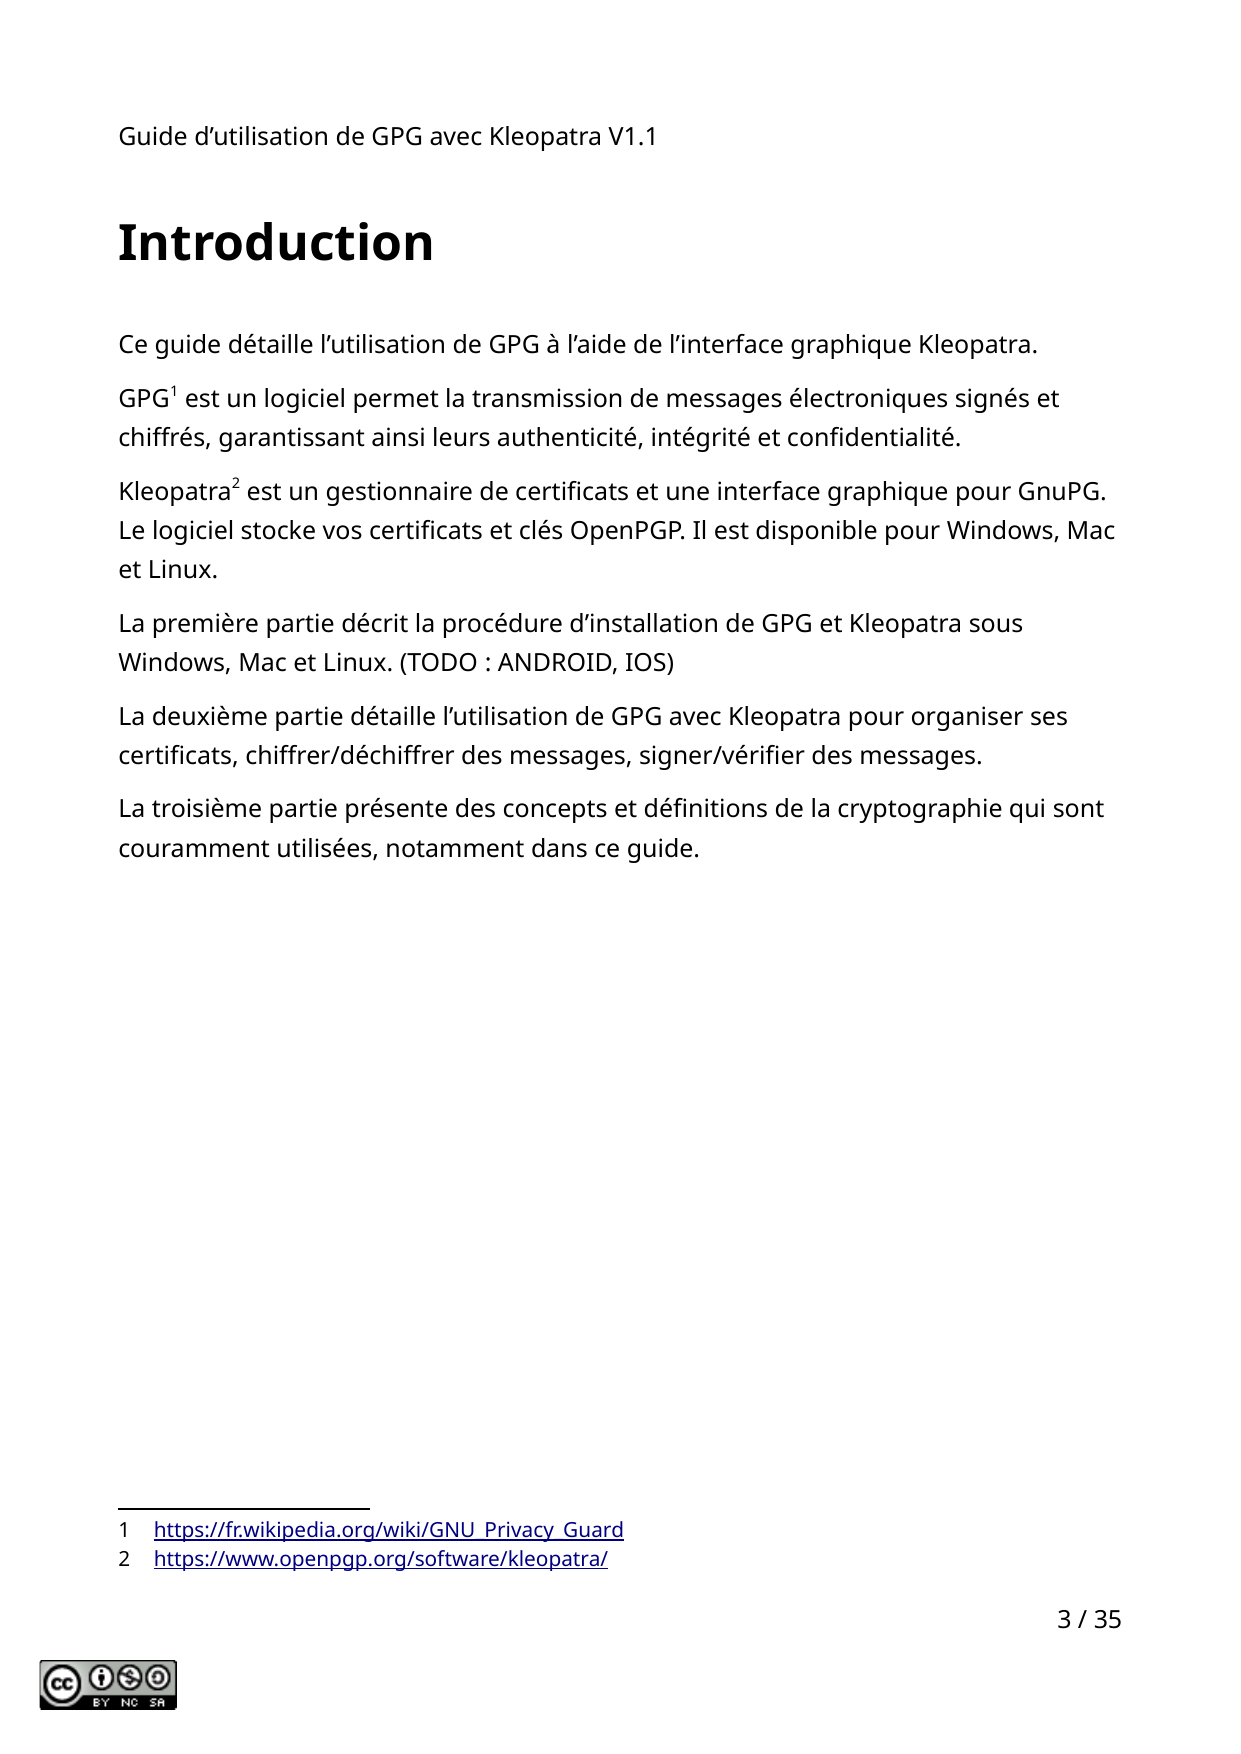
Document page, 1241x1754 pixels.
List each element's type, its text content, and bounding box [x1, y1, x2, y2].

text La première partie décrit la procédure d’installation de GPG et Kleopatra sous Windows, Mac et Linux. (TODO : ANDROID, IOS) [118, 605, 1122, 678]
subtitle Introduction [118, 207, 1122, 275]
text La troisième partie présente des concepts et définitions de la cryptographie qui sont couramment utilisées, notamment dans ce guide. [118, 791, 1122, 864]
text La deuxième partie détaille l’utilisation de GPG avec Kleopatra pour organiser ses certificats, chiffrer/déchiffrer des messages, signer/vérifier des messages. [118, 698, 1122, 771]
text GPG est un logiciel permet la transmission de messages électroniques signés et chiffrés, garantissant ainsi leurs authenticité, intégrité et confidentialité. [118, 380, 1122, 453]
text Kleopatra est un gestionnaire de certificats et une interface graphique pour GnuPG. Le logiciel stocke vos certificats et clés OpenPGP. Il est disponible pour Windows, Mac et Linux. [118, 473, 1122, 586]
text https://fr.wikipedia.org/wiki/GNU_Privacy_Guard [118, 1515, 1122, 1544]
text Ce guide détaille l’utilisation de GPG à l’aide de l’interface graphique Kleopatra. [118, 287, 1122, 361]
picture [39, 1660, 177, 1710]
text https://www.openpgp.org/software/kleopatra/ [118, 1544, 1122, 1572]
